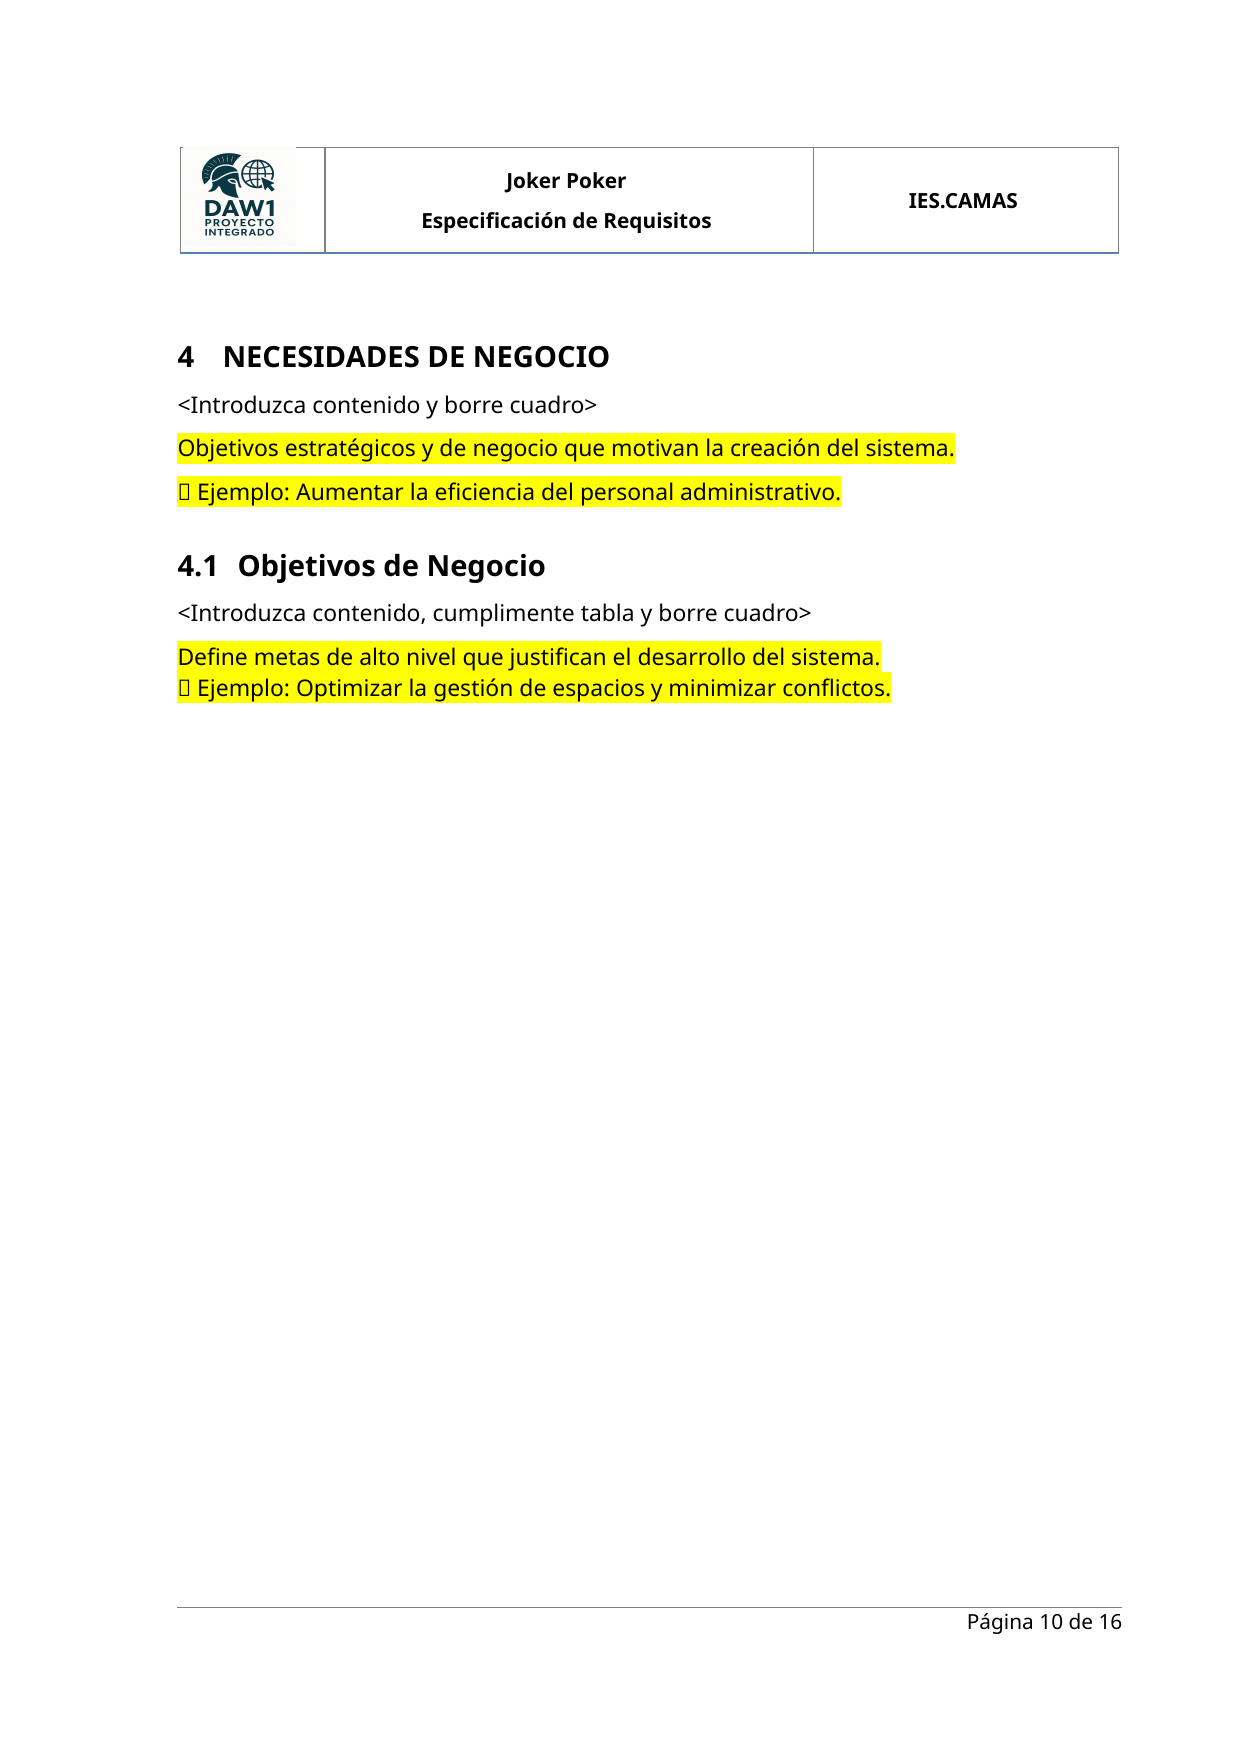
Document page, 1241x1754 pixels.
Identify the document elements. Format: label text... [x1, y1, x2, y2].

text Define metas de alto nivel que justifican el desarrollo del sistema. [177, 641, 1122, 672]
text 🔹 Ejemplo: Aumentar la eficiencia del personal administrativo. [177, 476, 1122, 507]
text <Introduzca contenido, cumplimente tabla y borre cuadro> [177, 597, 1122, 628]
text Objetivos estratégicos y de negocio que motivan la creación del sistema. [177, 432, 1122, 464]
subtitle Objetivos de Negocio [177, 545, 1122, 584]
text <Introduzca contenido y borre cuadro> [177, 389, 1122, 420]
subtitle NECESIDADES DE NEGOCIO [177, 336, 1122, 376]
picture [183, 147, 296, 246]
text 🔹 Ejemplo: Optimizar la gestión de espacios y minimizar conflictos. [177, 672, 1122, 703]
